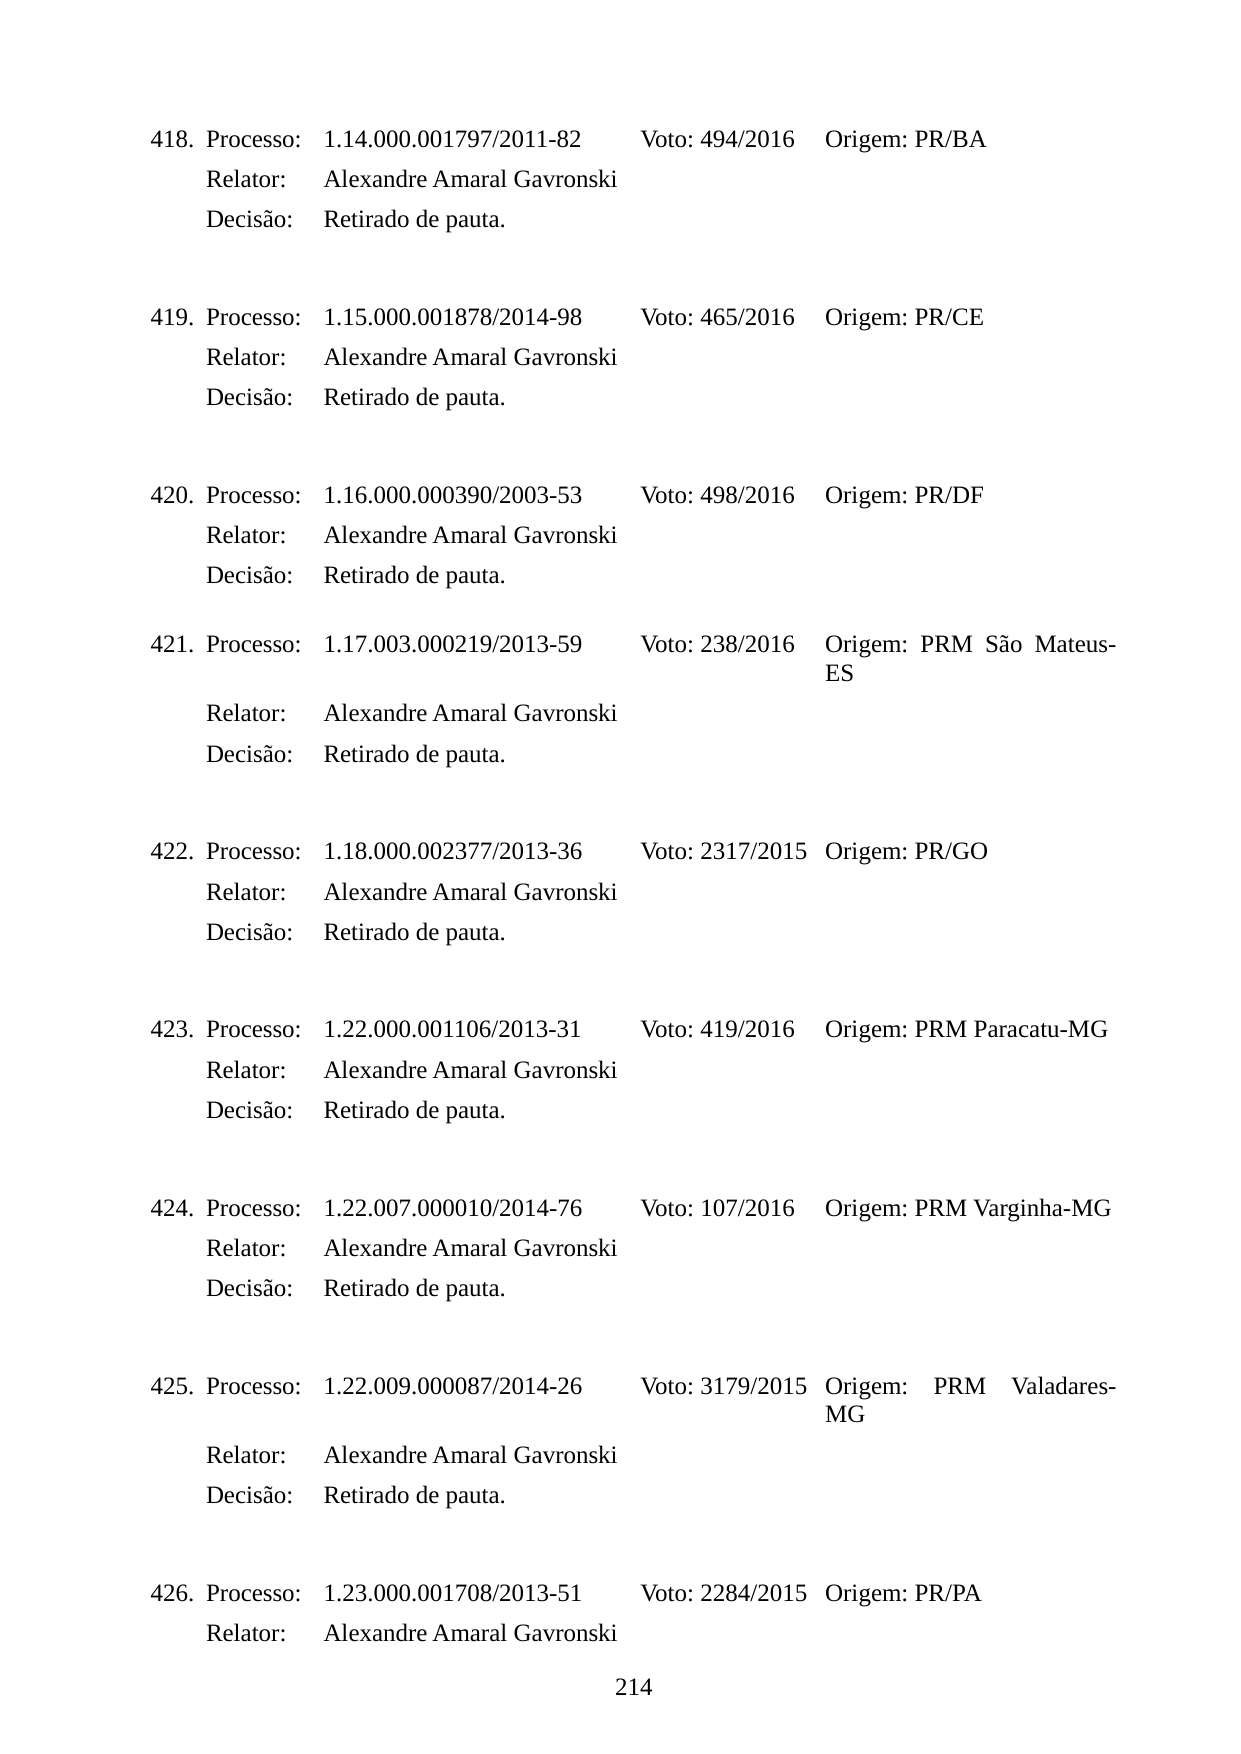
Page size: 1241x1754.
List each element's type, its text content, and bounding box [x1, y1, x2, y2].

table_header Voto: 238/2016 [635, 624, 819, 693]
table_cell Alexandre Amaral Gavronski [318, 693, 1122, 733]
table_cell Decisão: [200, 1474, 318, 1514]
table_cell Decisão: [200, 733, 318, 773]
table_header 420. [145, 474, 200, 514]
table_header Origem: PR/DF [819, 474, 1122, 514]
table_cell [145, 1227, 200, 1267]
table_cell [145, 1049, 200, 1089]
table_header 424. [145, 1187, 200, 1227]
table_header Processo: [200, 1009, 318, 1049]
table_cell Decisão: [200, 1267, 318, 1307]
table_cell Retirado de pauta. [318, 1089, 1122, 1129]
table_header 1.22.007.000010/2014-76 [318, 1187, 634, 1227]
table_cell Alexandre Amaral Gavronski [318, 1049, 1122, 1089]
table_cell Retirado de pauta. [318, 911, 1122, 951]
table_header 425. [145, 1365, 200, 1434]
table_cell Decisão: [200, 199, 318, 239]
table_cell Alexandre Amaral Gavronski [318, 1227, 1122, 1267]
table_header Origem: PR/CE [819, 296, 1122, 336]
table_header Processo: [200, 1572, 318, 1612]
table_header Voto: 107/2016 [635, 1187, 819, 1227]
table_cell Alexandre Amaral Gavronski [318, 871, 1122, 911]
table_header Voto: 3179/2015 [635, 1365, 819, 1434]
table_cell Retirado de pauta. [318, 199, 1122, 239]
table_header 419. [145, 296, 200, 336]
table_header Origem: PRM São Mateus-ES [819, 624, 1122, 693]
table_cell Relator: [200, 693, 318, 733]
table_cell Retirado de pauta. [318, 555, 1122, 595]
table_cell Retirado de pauta. [318, 377, 1122, 417]
table_cell [145, 1612, 200, 1652]
table_header 422. [145, 831, 200, 871]
table_header 1.22.000.001106/2013-31 [318, 1009, 634, 1049]
table_cell Decisão: [200, 911, 318, 951]
table_header 1.16.000.000390/2003-53 [318, 474, 634, 514]
table_cell Relator: [200, 515, 318, 555]
table_cell Relator: [200, 336, 318, 377]
table_cell Alexandre Amaral Gavronski [318, 1612, 1122, 1652]
table_header 426. [145, 1572, 200, 1612]
table_cell [145, 377, 200, 417]
table_header Origem: PR/GO [819, 831, 1122, 871]
table_cell [145, 336, 200, 377]
table_cell [145, 1089, 200, 1129]
table_cell Relator: [200, 871, 318, 911]
table_header Processo: [200, 118, 318, 158]
table_header Processo: [200, 624, 318, 693]
table_cell Alexandre Amaral Gavronski [318, 158, 1122, 198]
table_cell [145, 1267, 200, 1307]
table_cell Retirado de pauta. [318, 733, 1122, 773]
table_header 1.17.003.000219/2013-59 [318, 624, 634, 693]
table_header Origem: PRM Paracatu-MG [819, 1009, 1122, 1049]
table_header 421. [145, 624, 200, 693]
table_header Processo: [200, 296, 318, 336]
table_header Voto: 2284/2015 [635, 1572, 819, 1612]
table_cell [145, 555, 200, 595]
table_header Voto: 465/2016 [635, 296, 819, 336]
table_header Origem: PR/PA [819, 1572, 1122, 1612]
table_header Voto: 419/2016 [635, 1009, 819, 1049]
table_cell [145, 515, 200, 555]
table_header Voto: 2317/2015 [635, 831, 819, 871]
table_cell Retirado de pauta. [318, 1267, 1122, 1307]
table_header 1.18.000.002377/2013-36 [318, 831, 634, 871]
table_header Voto: 498/2016 [635, 474, 819, 514]
table_cell Relator: [200, 1049, 318, 1089]
table_cell [145, 1474, 200, 1514]
table_cell [145, 1434, 200, 1474]
table_header 423. [145, 1009, 200, 1049]
table_header 1.22.009.000087/2014-26 [318, 1365, 634, 1434]
table_cell Relator: [200, 158, 318, 198]
table_header 418. [145, 118, 200, 158]
table_cell [145, 911, 200, 951]
table_cell [145, 199, 200, 239]
table_cell [145, 733, 200, 773]
table_header Processo: [200, 474, 318, 514]
table_cell Retirado de pauta. [318, 1474, 1122, 1514]
table_cell Alexandre Amaral Gavronski [318, 1434, 1122, 1474]
table_cell Decisão: [200, 1089, 318, 1129]
table_cell [145, 693, 200, 733]
table_header Origem: PR/BA [819, 118, 1122, 158]
table_header 1.14.000.001797/2011-82 [318, 118, 634, 158]
table_header Voto: 494/2016 [635, 118, 819, 158]
table_header 1.15.000.001878/2014-98 [318, 296, 634, 336]
table_cell [145, 871, 200, 911]
table_cell Alexandre Amaral Gavronski [318, 336, 1122, 377]
table_header Processo: [200, 1365, 318, 1434]
table_cell Alexandre Amaral Gavronski [318, 515, 1122, 555]
table_cell Relator: [200, 1434, 318, 1474]
table_cell [145, 158, 200, 198]
table_cell Decisão: [200, 555, 318, 595]
table_header Origem: PRM Valadares-MG [819, 1365, 1122, 1434]
table_cell Decisão: [200, 377, 318, 417]
table_header 1.23.000.001708/2013-51 [318, 1572, 634, 1612]
table_header Processo: [200, 1187, 318, 1227]
table_cell Relator: [200, 1612, 318, 1652]
table_cell Relator: [200, 1227, 318, 1267]
table_header Origem: PRM Varginha-MG [819, 1187, 1122, 1227]
table_header Processo: [200, 831, 318, 871]
